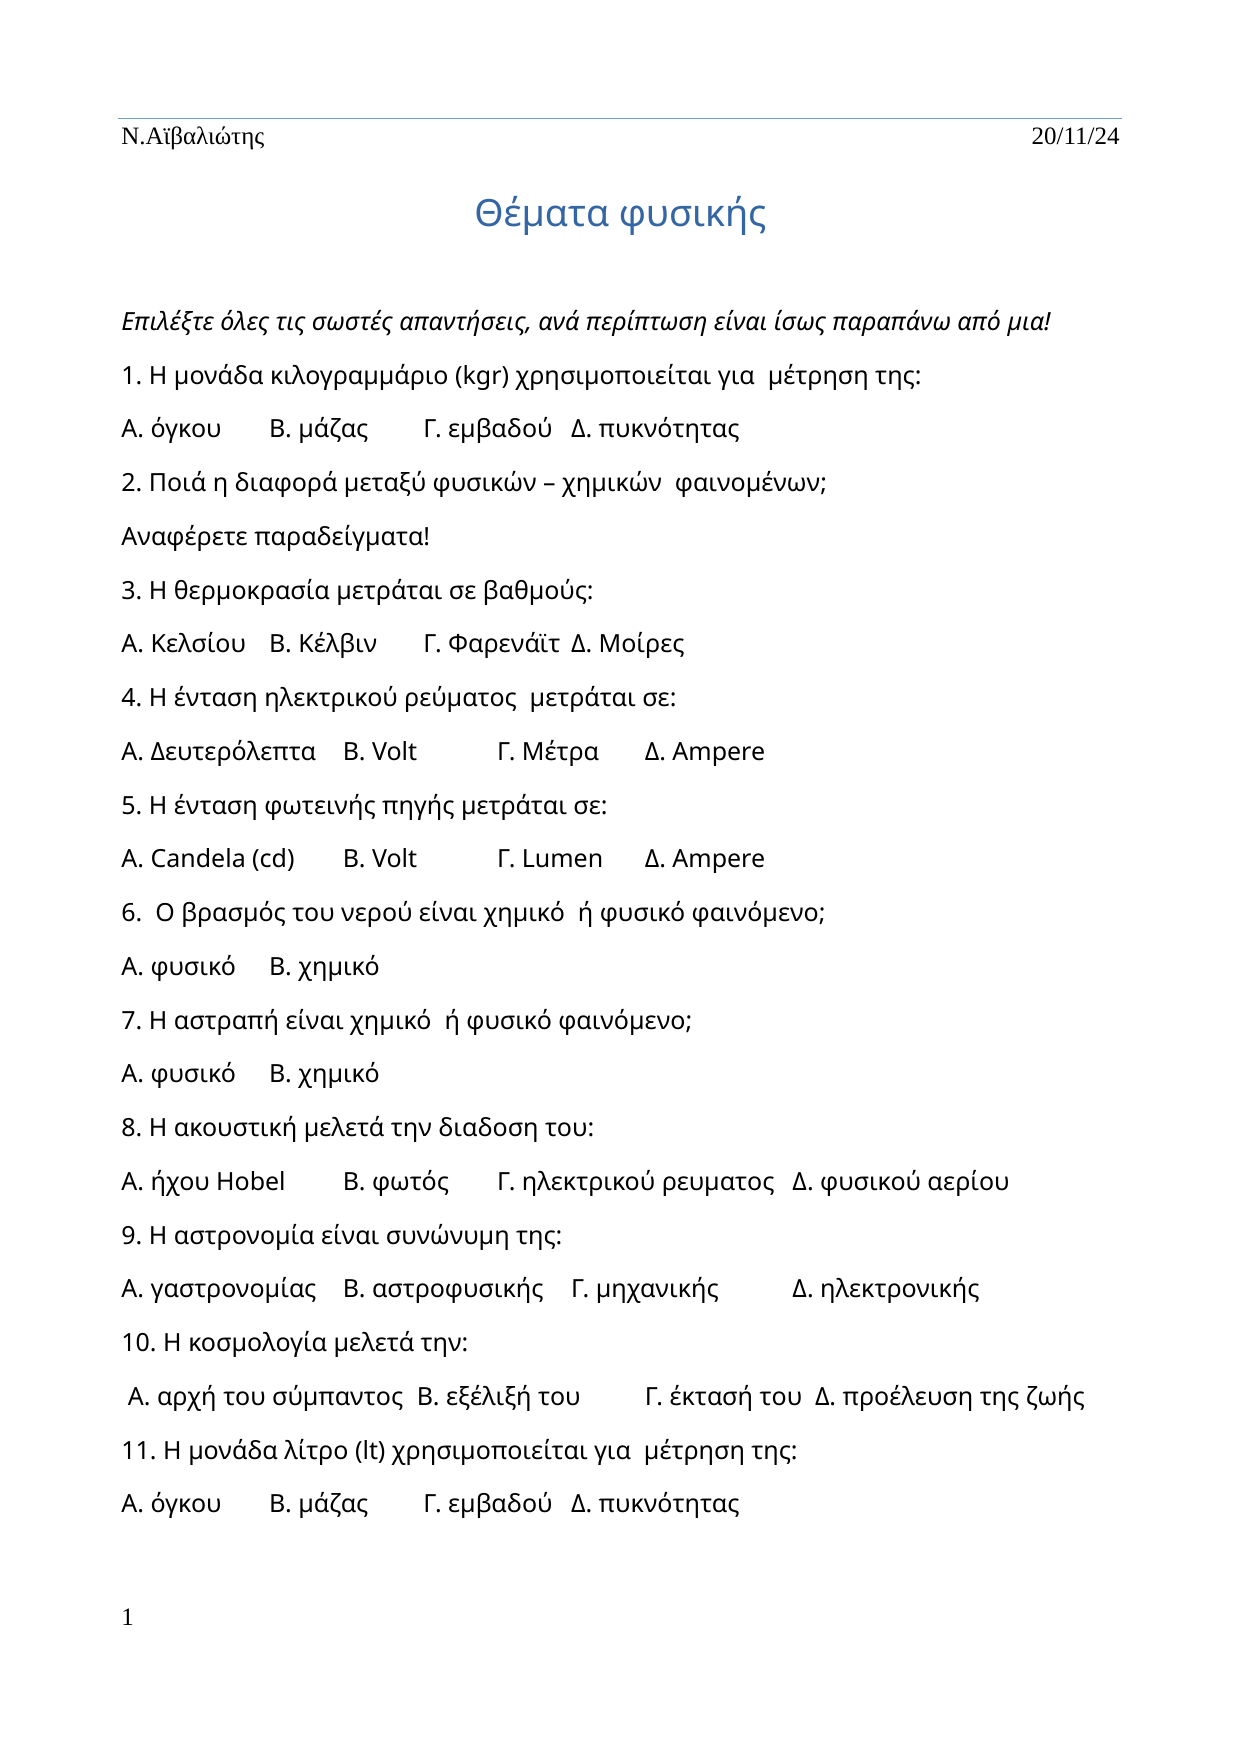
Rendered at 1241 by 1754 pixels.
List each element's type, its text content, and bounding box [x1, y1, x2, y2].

text 8. Η ακουστική μελετά την διαδοση του: [121, 1110, 1119, 1144]
text 3. Η θερμοκρασία μετράται σε βαθμούς: [121, 572, 1119, 606]
text 1. Η μονάδα κιλογραμμάριο (kgr) χρησιμοποιείται για μέτρηση της: [121, 357, 1119, 391]
text Α. φυσικό Β. χημικό [121, 1056, 1119, 1090]
text 10. Η κοσμολογία μελετά την: [121, 1325, 1119, 1359]
text Α. Κελσίου Β. Κέλβιν Γ. Φαρενάϊτ Δ. Μοίρες [121, 626, 1119, 660]
text Α. Δευτερόλεπτα Β. Volt Γ. Μέτρα Δ. Ampere [121, 733, 1119, 768]
text Α. αρχή του σύμπαντος Β. εξέλιξή του Γ. έκτασή του Δ. προέλευση της ζωής [121, 1378, 1119, 1413]
text 2. Ποιά η διαφορά μεταξύ φυσικών – χημικών φαινομένων; [121, 465, 1119, 499]
text 5. Η ένταση φωτεινής πηγής μετράται σε: [121, 787, 1119, 821]
subtitle Θέματα φυσικής [121, 186, 1119, 237]
text Επιλέξτε όλες τις σωστές απαντήσεις, ανά περίπτωση είναι ίσως παραπάνω από μια! [121, 303, 1119, 338]
text Α. όγκου Β. μάζας Γ. εμβαδού Δ. πυκνότητας [121, 1486, 1119, 1520]
text Αναφέρετε παραδείγματα! [121, 518, 1119, 553]
text Α. όγκου Β. μάζας Γ. εμβαδού Δ. πυκνότητας [121, 411, 1119, 445]
text Α. φυσικό Β. χημικό [121, 948, 1119, 983]
text 6. Ο βρασμός του νερού είναι χημικό ή φυσικό φαινόμενο; [121, 895, 1119, 929]
text 4. Η ένταση ηλεκτρικού ρεύματος μετράται σε: [121, 680, 1119, 714]
text Α. γαστρονομίας Β. αστροφυσικής Γ. μηχανικής Δ. ηλεκτρονικής [121, 1271, 1119, 1305]
text Α. ήχου Hobel Β. φωτός Γ. ηλεκτρικού ρευματος Δ. φυσικού αερίου [121, 1163, 1119, 1198]
text 11. Η μονάδα λίτρο (lt) χρησιμοποιείται για μέτρηση της: [121, 1432, 1119, 1466]
text Α. Candela (cd) Β. Volt Γ. Lumen Δ. Ampere [121, 841, 1119, 875]
text 9. Η αστρονομία είναι συνώνυμη της: [121, 1217, 1119, 1251]
text 7. Η αστραπή είναι χημικό ή φυσικό φαινόμενο; [121, 1002, 1119, 1036]
